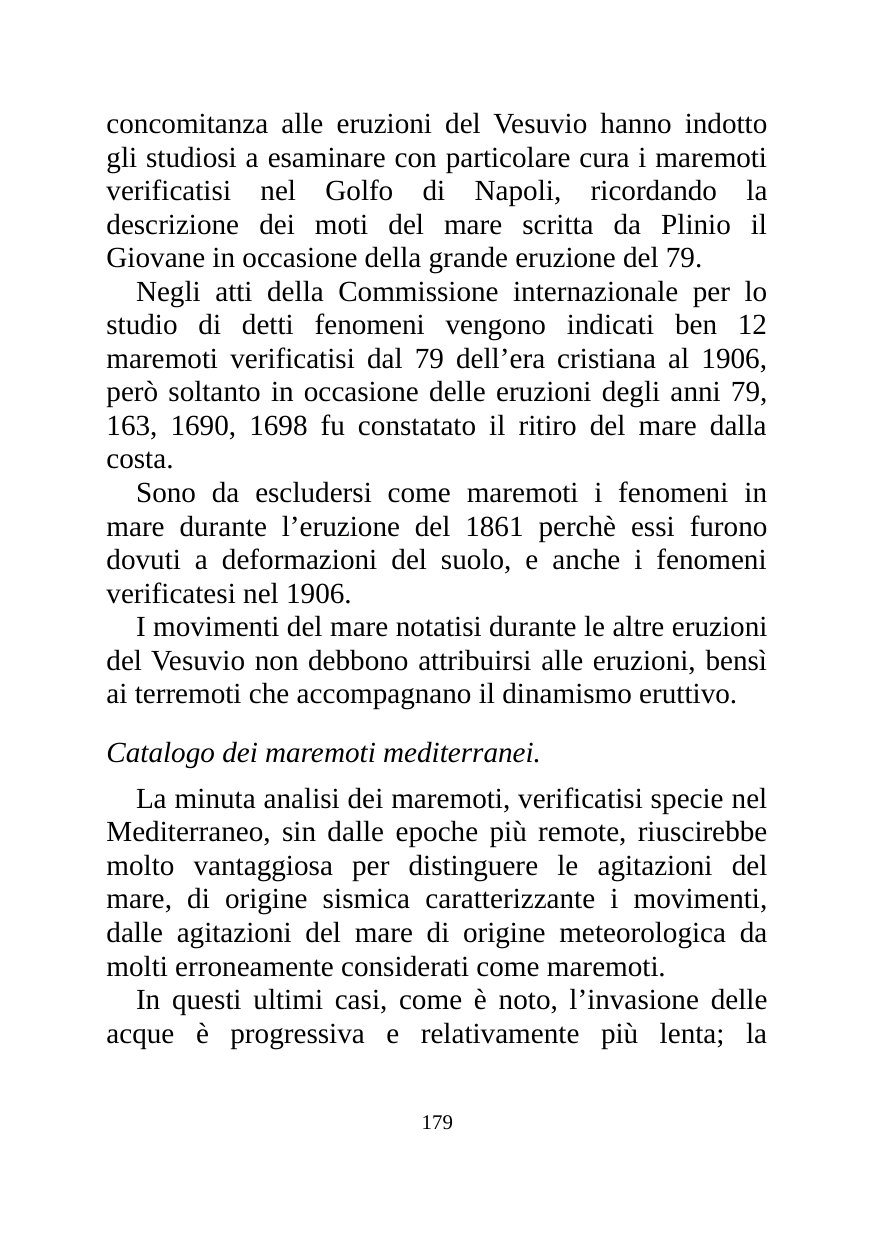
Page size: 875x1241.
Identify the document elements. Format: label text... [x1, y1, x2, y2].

text I movimenti del mare notatisi durante le altre eruzioni del Vesuvio non debbono attribuirsi alle eruzioni, bensì ai terremoti che accompagnano il dinamismo eruttivo. [106, 609, 768, 710]
text La minuta analisi dei maremoti, verificatisi specie nel Mediterraneo, sin dalle epoche più remote, riuscirebbe molto vantaggiosa per distinguere le agitazioni del mare, di origine sismica caratterizzante i movimenti, dalle agitazioni del mare di origine meteorologica da molti erroneamente considerati come maremoti. [106, 781, 768, 982]
text concomitanza alle eruzioni del Vesuvio hanno indotto gli studiosi a esaminare con particolare cura i maremoti verificatisi nel Golfo di Napoli, ricordando la descrizione dei moti del mare scritta da Plinio il Giovane in occasione della grande eruzione del 79. [106, 106, 768, 274]
subtitle Catalogo dei maremoti mediterranei. [106, 735, 768, 768]
text Sono da escludersi come maremoti i fenomeni in mare durante l’eruzione del 1861 perchè essi furono dovuti a deformazioni del suolo, e anche i fenomeni verificatesi nel 1906. [106, 475, 768, 609]
text Negli atti della Commissione internazionale per lo studio di detti fenomeni vengono indicati ben 12 maremoti verificatisi dal 79 dell’era cristiana al 1906, però soltanto in occasione delle eruzioni degli anni 79, 163, 1690, 1698 fu constatato il ritiro del mare dalla costa. [106, 274, 768, 475]
text In questi ultimi casi, come è noto, l’invasione delle acque è progressiva e relativamente più lenta; la [106, 982, 768, 1049]
